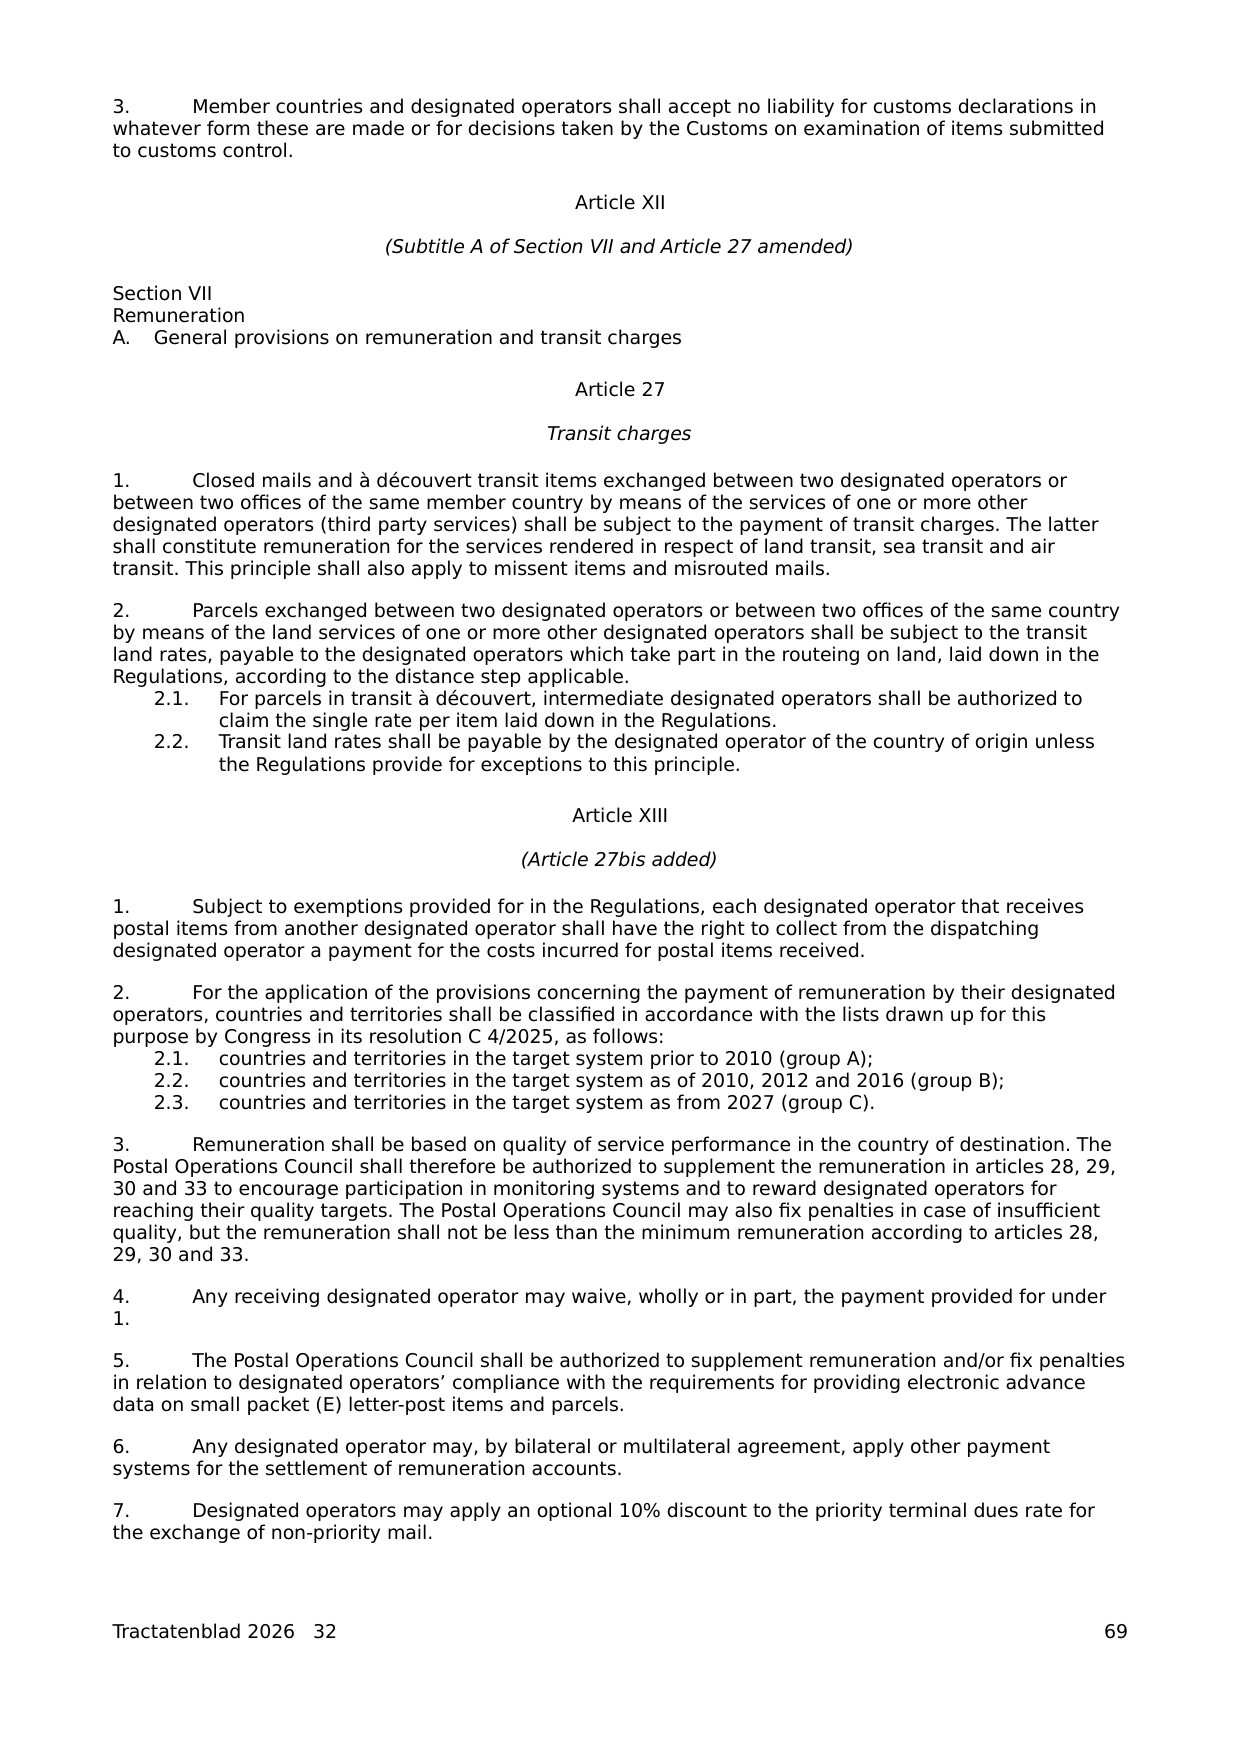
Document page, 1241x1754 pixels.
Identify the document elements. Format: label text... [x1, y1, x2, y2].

subtitle Article XIII (Article 27bis added) [112, 805, 1128, 871]
text 7. Designated operators may apply an optional 10% discount to the priority terminal dues rate for the exchange of non-priority mail. [112, 1500, 1128, 1544]
text 2. Parcels exchanged between two designated operators or between two offices of the same country by means of the land services of one or more other designated operators shall be subject to the transit land rates, payable to the designated operators which take part in the routeing on land, laid down in the Regulations, according to the distance step applicable. [112, 599, 1128, 687]
text 6. Any designated operator may, by bilateral or multilateral agreement, apply other payment systems for the settlement of remuneration accounts. [112, 1436, 1128, 1480]
text 4. Any receiving designated operator may waive, wholly or in part, the payment provided for under 1. [112, 1286, 1128, 1330]
text 3. Member countries and designated operators shall accept no liability for customs declarations in whatever form these are made or for decisions taken by the Customs on examination of items submitted to customs control. [112, 96, 1128, 162]
subtitle Article XII (Subtitle A of Section VII and Article 27 amended) [112, 192, 1128, 258]
text 5. The Postal Operations Council shall be authorized to supplement remuneration and/or fix penalties in relation to designated operators’ compliance with the requirements for providing electronic advance data on small packet (E) letter-post items and parcels. [112, 1350, 1128, 1416]
text 1. Subject to exemptions provided for in the Regulations, each designated operator that receives postal items from another designated operator shall have the right to collect from the dispatching designated operator a payment for the costs incurred for postal items received. [112, 896, 1128, 962]
text 2. For the application of the provisions concerning the payment of remuneration by their designated operators, countries and territories shall be classified in accordance with the lists drawn up for this purpose by Congress in its resolution C 4/2025, as follows: [112, 982, 1128, 1048]
text 2.3. countries and territories in the target system as from 2027 (group C). [153, 1092, 1128, 1114]
text A. General provisions on remuneration and transit charges [112, 327, 1128, 349]
text Remuneration [112, 305, 1128, 327]
text 2.2. Transit land rates shall be payable by the designated operator of the country of origin unless the Regulations provide for exceptions to this principle. [153, 731, 1128, 775]
text 2.2. countries and territories in the target system as of 2010, 2012 and 2016 (group B); [153, 1070, 1128, 1092]
text Section VII [112, 283, 1128, 305]
text 2.1. countries and territories in the target system prior to 2010 (group A); [153, 1048, 1128, 1070]
text 3. Remuneration shall be based on quality of service performance in the country of destination. The Postal Operations Council shall therefore be authorized to supplement the remuneration in articles 28, 29, 30 and 33 to encourage participation in monitoring systems and to reward designated operators for reaching their quality targets. The Postal Operations Council may also fix penalties in case of insufficient quality, but the remuneration shall not be less than the minimum remuneration according to articles 28, 29, 30 and 33. [112, 1134, 1128, 1266]
text 2.1. For parcels in transit à découvert, intermediate designated operators shall be authorized to claim the single rate per item laid down in the Regulations. [153, 687, 1128, 731]
text 1. Closed mails and à découvert transit items exchanged between two designated operators or between two offices of the same member country by means of the services of one or more other designated operators (third party services) shall be subject to the payment of transit charges. The latter shall constitute remuneration for the services rendered in respect of land transit, sea transit and air transit. This principle shall also apply to missent items and misrouted mails. [112, 470, 1128, 579]
subtitle Article 27 Transit charges [112, 379, 1128, 445]
